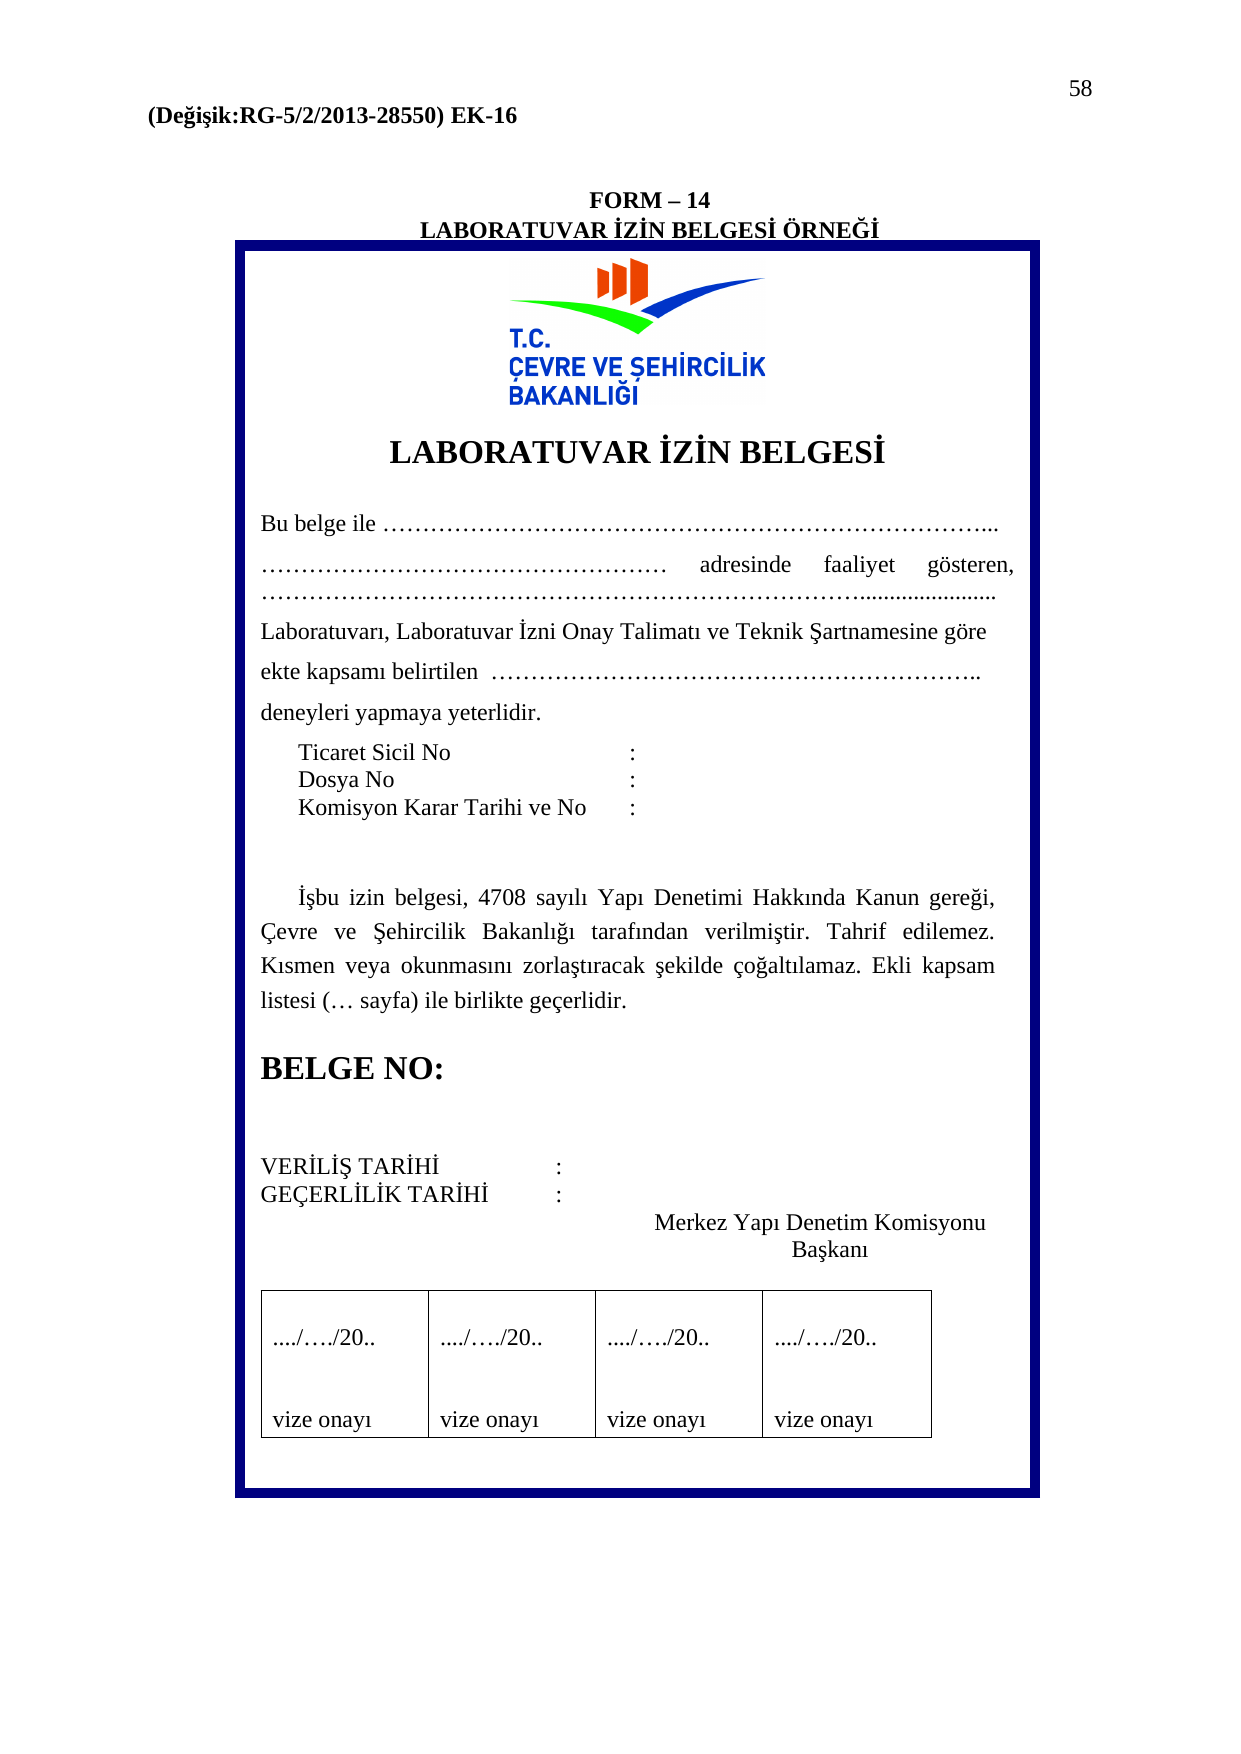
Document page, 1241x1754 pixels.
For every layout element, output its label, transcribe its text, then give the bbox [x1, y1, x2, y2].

text LABORATUVAR İZİN BELGESİ ÖRNEĞİ [148, 216, 1092, 243]
text Başkanı [260, 1235, 1015, 1263]
text deneyleri yapmaya yeterlidir. [260, 697, 1015, 725]
picture [509, 258, 766, 405]
table_header ..../…./20.. vize onayı [596, 1291, 762, 1437]
text LABORATUVAR İZİN BELGESİ [260, 432, 1015, 471]
text VERİLİŞ TARİHİ : [260, 1152, 1015, 1180]
text ekte kapsamı belirtilen …………………………………………………….. [260, 657, 1015, 685]
text Komisyon Karar Tarihi ve No : [260, 793, 1015, 820]
text BELGE NO: [260, 1048, 1015, 1086]
table_header ..../…./20.. vize onayı [763, 1291, 931, 1437]
text Bu belge ile …………………………………………………………………... [260, 509, 1015, 537]
text Laboratuvarı, Laboratuvar İzni Onay Talimatı ve Teknik Şartnamesine göre [260, 617, 1015, 645]
text …………………………………………… adresinde faaliyet gösteren, …………………………………………………………………....................... [260, 549, 1015, 605]
table_header ..../…./20.. vize onayı [429, 1291, 595, 1437]
text Merkez Yapı Denetim Komisyonu [260, 1207, 1015, 1235]
text Dosya No : [260, 765, 1015, 793]
text FORM – 14 [148, 186, 1092, 213]
text (Değişik:RG-5/2/2013-28550) EK-16 [148, 101, 1092, 129]
text İşbu izin belgesi, 4708 sayılı Yapı Denetimi Hakkında Kanun gereği, Çevre ve Şehircilik Bakanlığı tarafından verilmiştir. Tahrif edilemez. Kısmen veya okunmasını zorlaştıracak şekilde çoğaltılamaz. Ekli kapsam listesi (… sayfa) ile birlikte geçerlidir. [260, 882, 996, 1013]
table_header ..../…./20.. vize onayı [262, 1291, 428, 1437]
text GEÇERLİLİK TARİHİ : [260, 1180, 1015, 1207]
text Ticaret Sicil No : [260, 738, 1015, 765]
